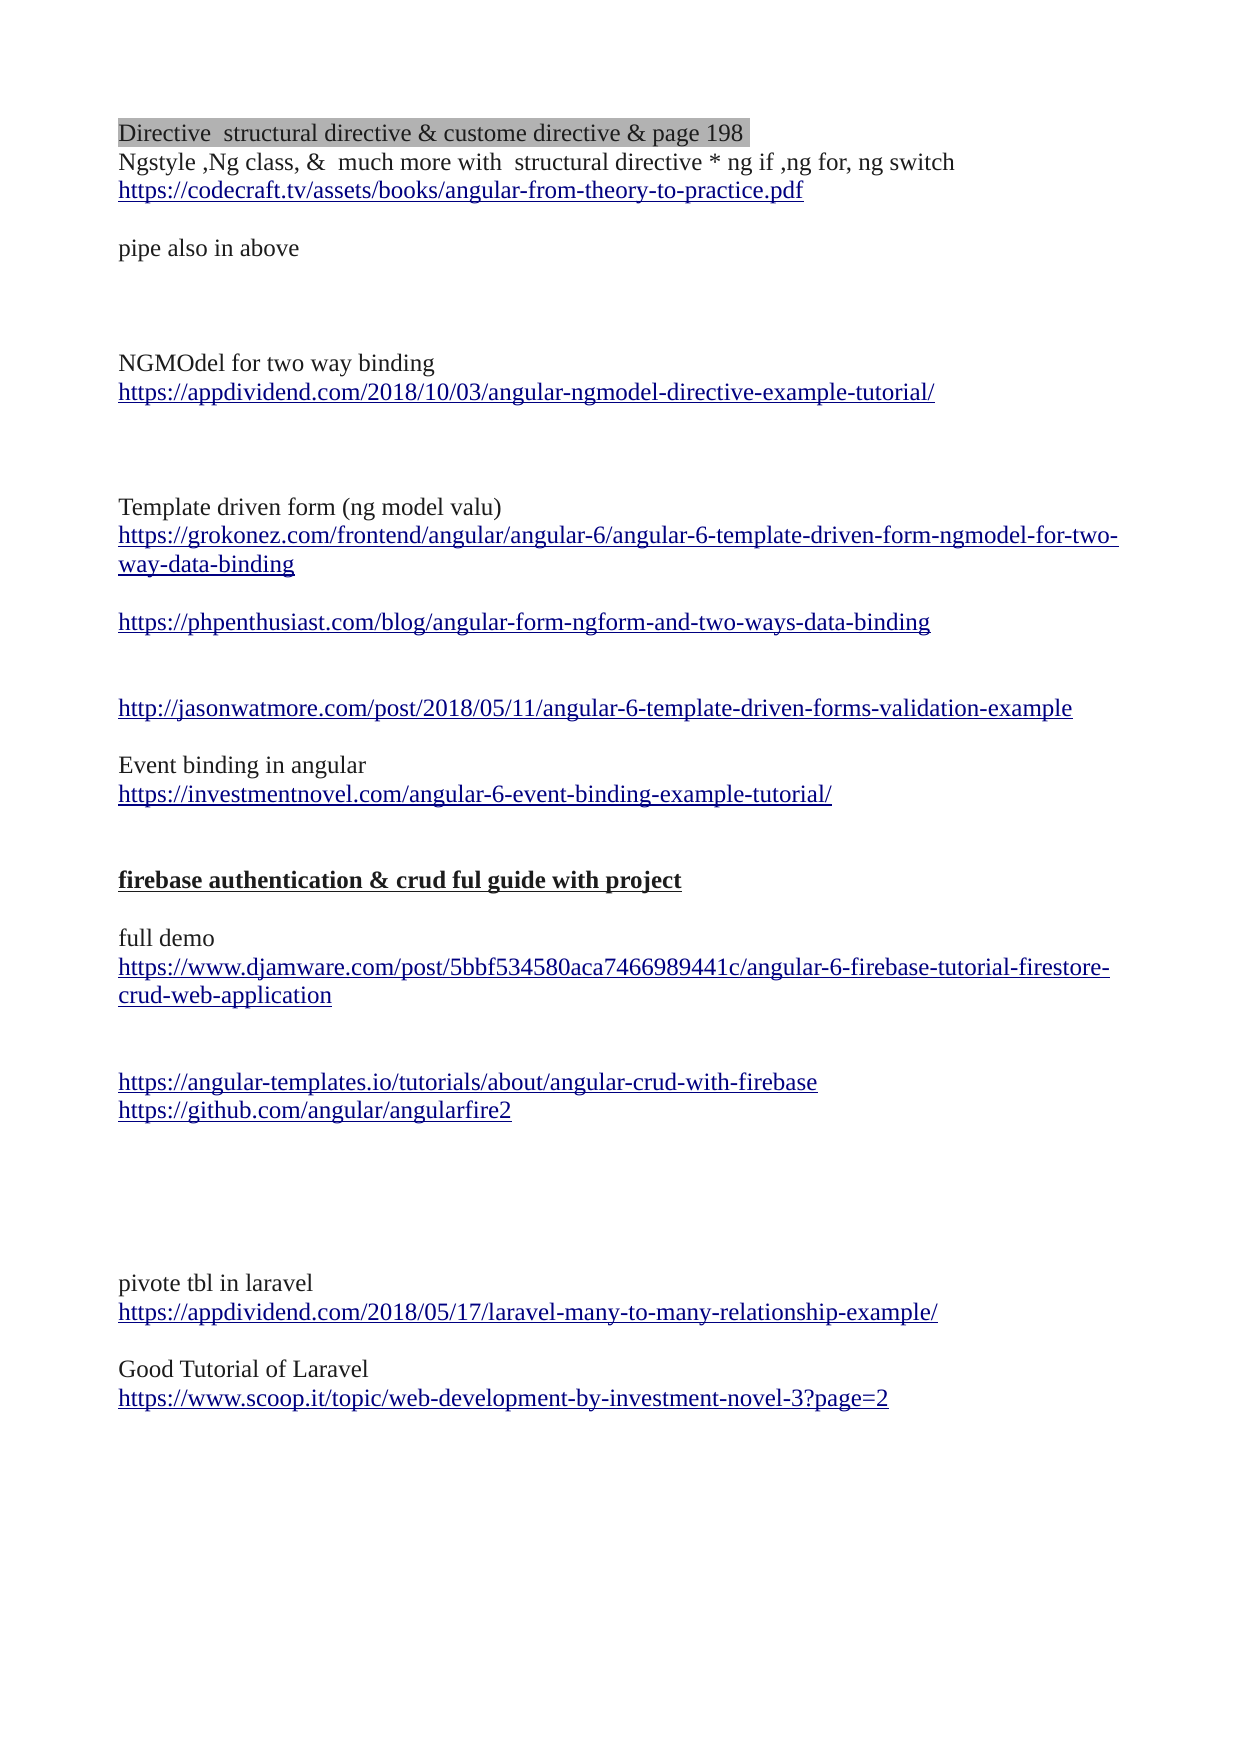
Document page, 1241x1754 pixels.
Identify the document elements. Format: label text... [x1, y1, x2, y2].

text https://angular-templates.io/tutorials/about/angular-crud-with-firebase [118, 1067, 1122, 1096]
text https://appdividend.com/2018/10/03/angular-ngmodel-directive-example-tutorial/ [118, 377, 1122, 406]
text https://codecraft.tv/assets/books/angular-from-theory-to-practice.pdf [118, 176, 1122, 204]
text full demo [118, 923, 1122, 952]
text https://www.scoop.it/topic/web-development-by-investment-novel-3?page=2 [118, 1383, 1122, 1412]
text https://github.com/angular/angularfire2 [118, 1096, 1122, 1124]
text https://investmentnovel.com/angular-6-event-binding-example-tutorial/ [118, 779, 1122, 808]
text pivote tbl in laravel [118, 1268, 1122, 1297]
text http://jasonwatmore.com/post/2018/05/11/angular-6-template-driven-forms-validation-example [118, 693, 1122, 722]
text pipe also in above [118, 233, 1122, 262]
text Event binding in angular [118, 751, 1122, 779]
text Good Tutorial of Laravel [118, 1354, 1122, 1383]
text Ngstyle ,Ng class, & much more with structural directive * ng if ,ng for, ng switch [118, 147, 1122, 176]
text https://appdividend.com/2018/05/17/laravel-many-to-many-relationship-example/ [118, 1297, 1122, 1326]
text Template driven form (ng model valu) [118, 492, 1122, 521]
text NGMOdel for two way binding [118, 348, 1122, 377]
text https://www.djamware.com/post/5bbf534580aca7466989441c/angular-6-firebase-tutorial-firestore-crud-web-application [118, 952, 1122, 1009]
text firebase authentication & crud ful guide with project [118, 866, 1122, 894]
text https://grokonez.com/frontend/angular/angular-6/angular-6-template-driven-form-ngmodel-for-two-way-data-binding [118, 521, 1122, 578]
text https://phpenthusiast.com/blog/angular-form-ngform-and-two-ways-data-binding [118, 607, 1122, 636]
text Directive structural directive & custome directive & page 198 [118, 118, 1122, 147]
